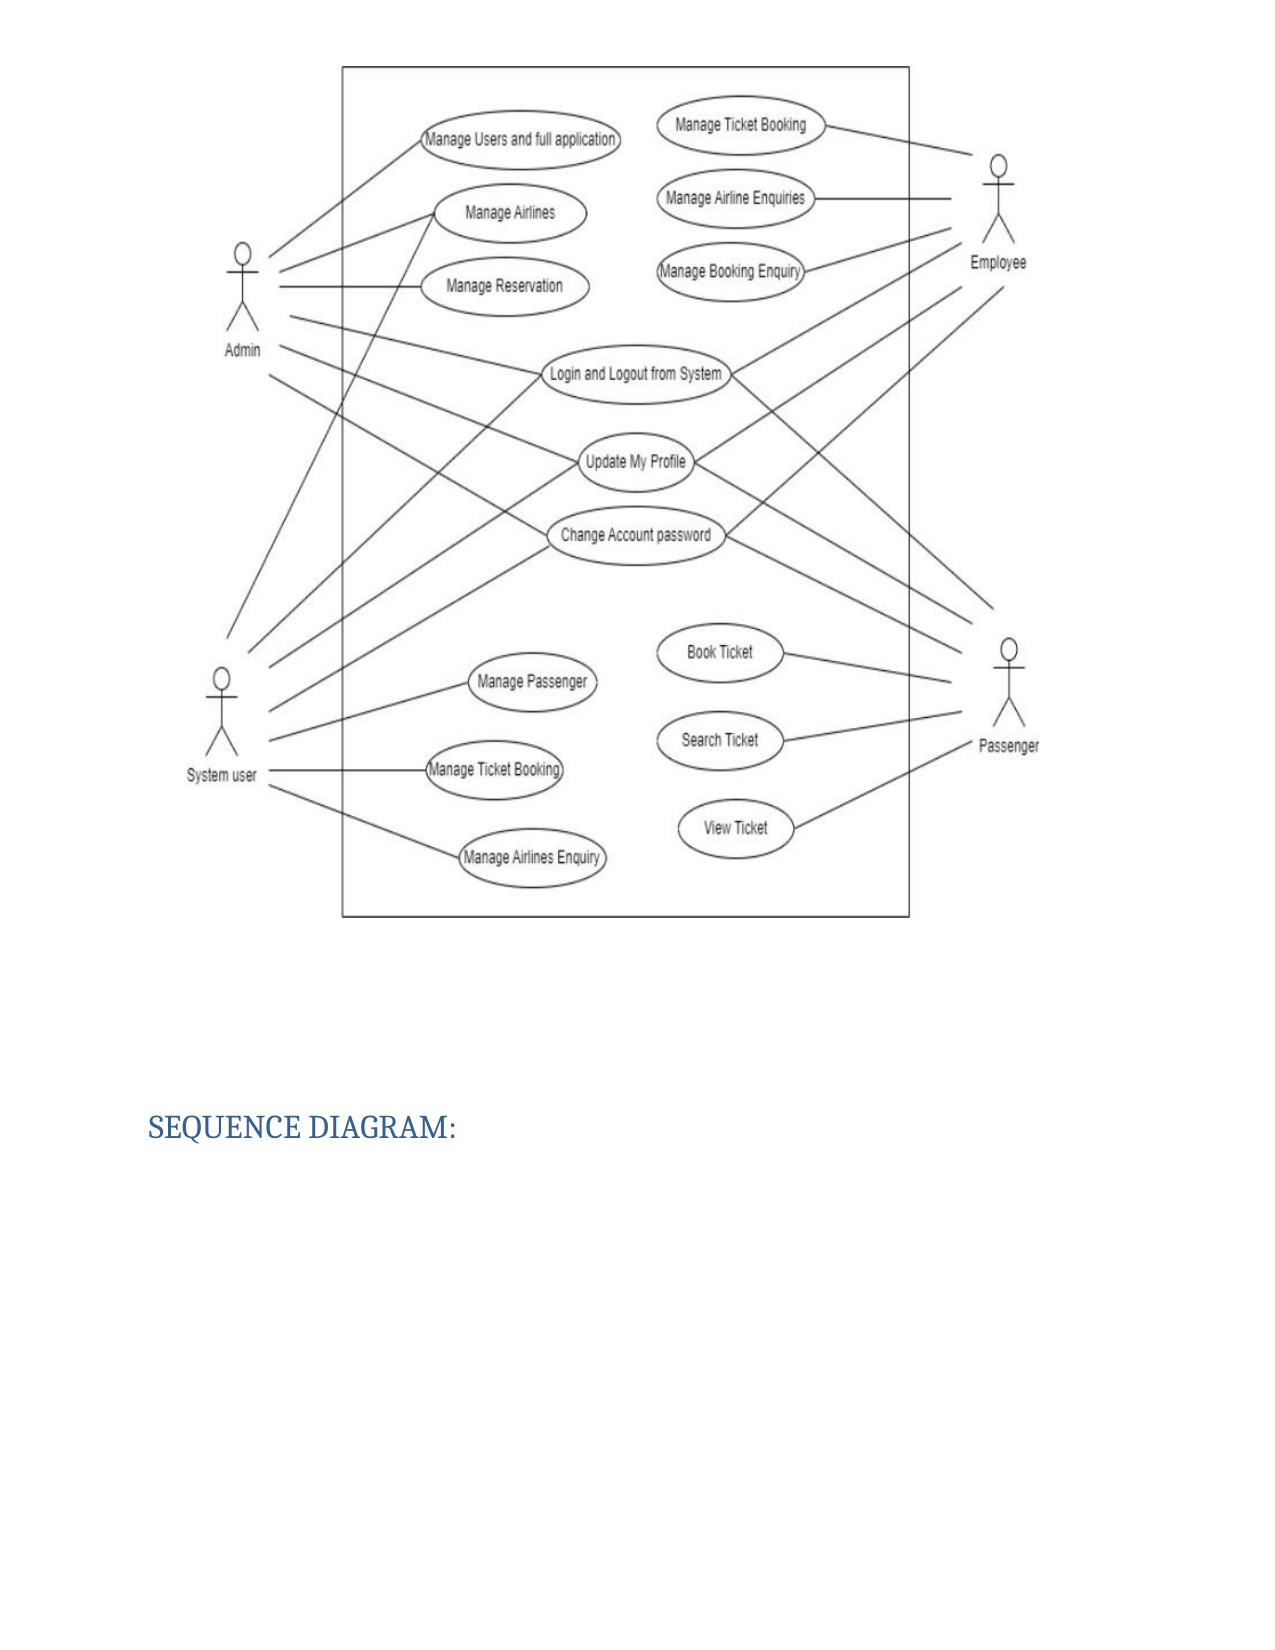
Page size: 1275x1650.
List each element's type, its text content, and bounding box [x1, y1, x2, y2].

subtitle SEQUENCE DIAGRAM: [148, 1108, 1237, 1147]
picture [186, 66, 1040, 918]
